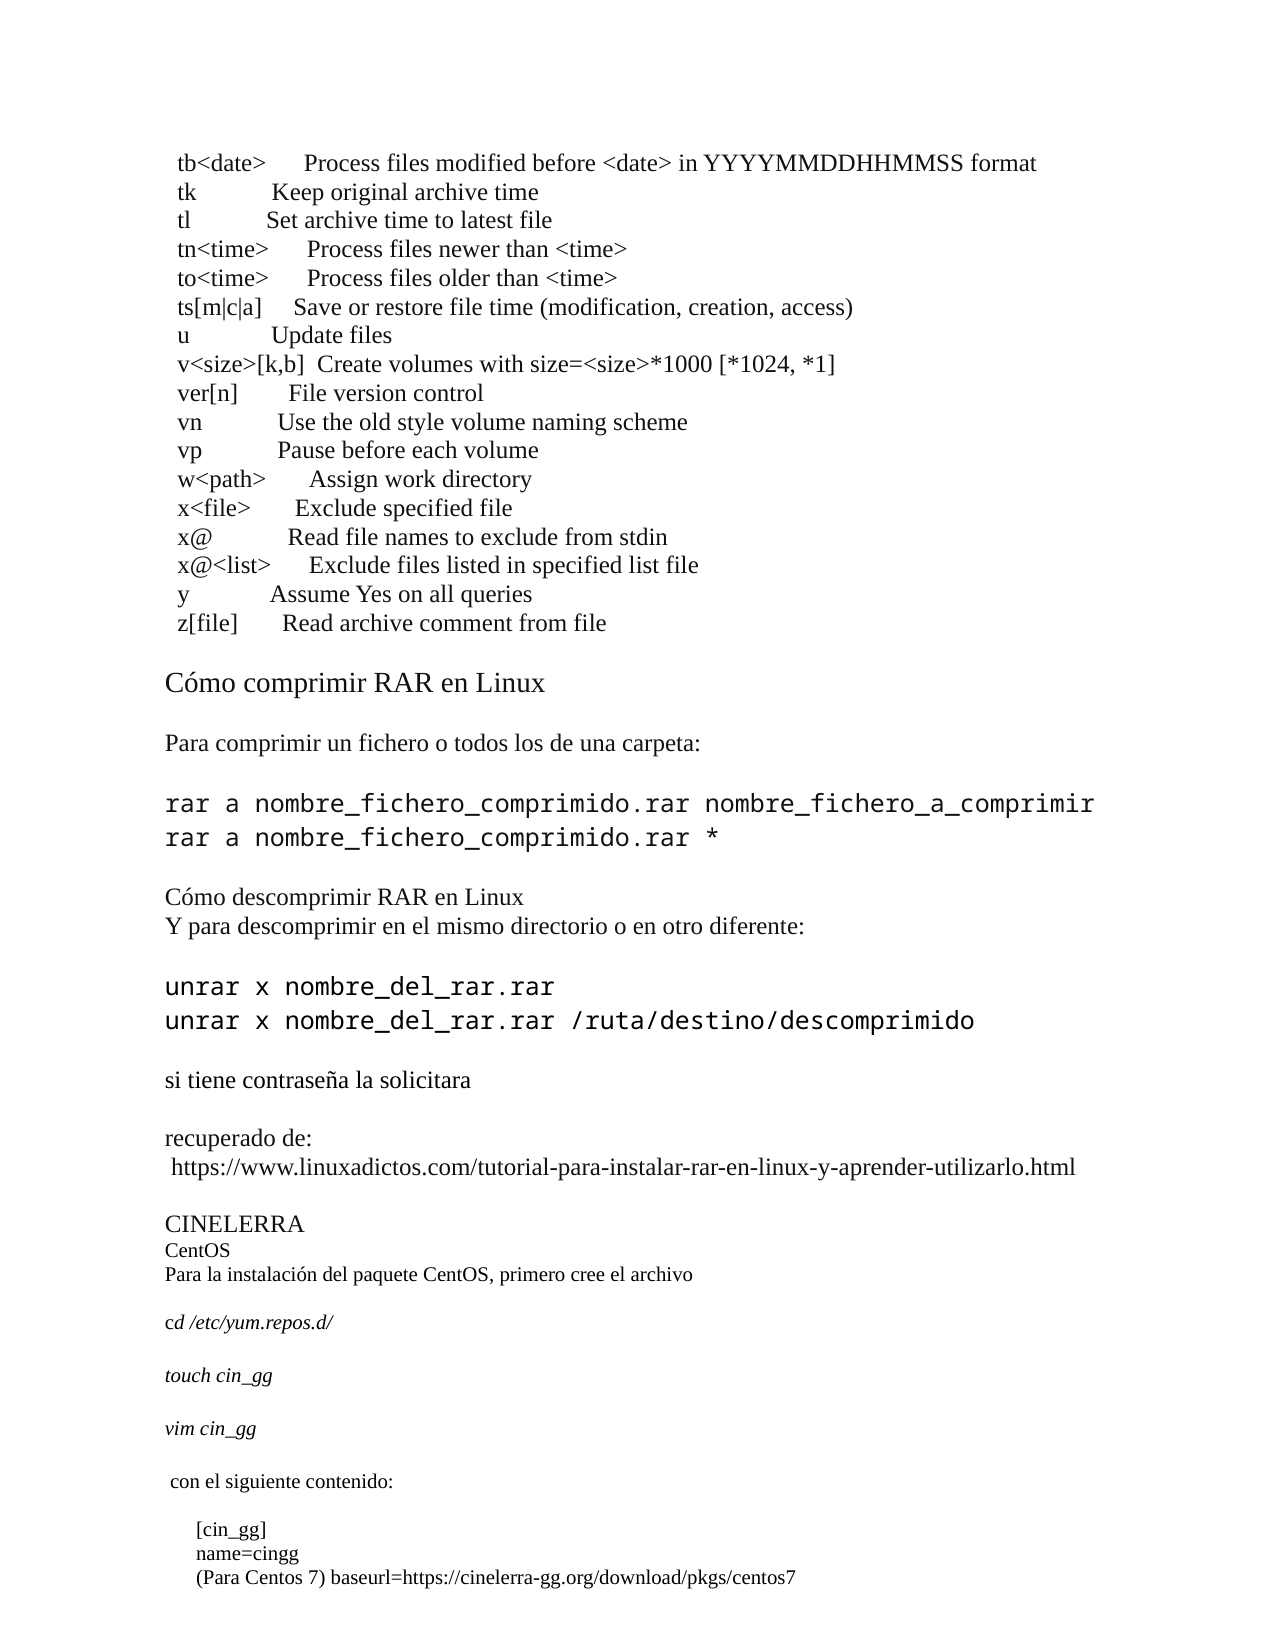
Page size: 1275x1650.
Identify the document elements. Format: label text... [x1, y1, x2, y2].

text rar a nombre_fichero_comprimido.rar nombre_fichero_a_comprimir [164, 785, 1164, 819]
text con el siguiente contenido: [164, 1469, 1164, 1493]
text unrar x nombre_del_rar.rar /ruta/destino/descomprimido [164, 1002, 1164, 1036]
text vn Use the old style volume naming scheme [164, 407, 1164, 435]
text rar a nombre_fichero_comprimido.rar * [164, 819, 1164, 853]
text Cómo descomprimir RAR en Linux [164, 882, 1164, 911]
text cd /etc/yum.repos.d/ [164, 1310, 1164, 1334]
text CINELERRA [164, 1209, 1164, 1238]
text vp Pause before each volume [164, 435, 1164, 464]
text [cin_gg] [196, 1517, 1164, 1541]
text tn<time> Process files newer than <time> [164, 234, 1164, 263]
text ver[n] File version control [164, 378, 1164, 407]
text tb<date> Process files modified before <date> in YYYYMMDDHHMMSS format [164, 148, 1164, 177]
text Cómo comprimir RAR en Linux [164, 665, 1164, 699]
text u Update files [164, 320, 1164, 349]
text to<time> Process files older than <time> [164, 263, 1164, 292]
subtitle CentOS [164, 1238, 1164, 1262]
text recuperado de: [164, 1123, 1164, 1152]
text vim cin_gg [164, 1416, 1164, 1440]
text si tiene contraseña la solicitara [164, 1066, 1164, 1094]
text x@<list> Exclude files listed in specified list file [164, 550, 1164, 579]
text Y para descomprimir en el mismo directorio o en otro diferente: [164, 911, 1164, 939]
text y Assume Yes on all queries [164, 579, 1164, 608]
text tk Keep original archive time [164, 177, 1164, 205]
text unrar x nombre_del_rar.rar [164, 968, 1164, 1002]
text x@ Read file names to exclude from stdin [164, 522, 1164, 550]
text touch cin_gg [164, 1363, 1164, 1387]
text x<file> Exclude specified file [164, 493, 1164, 522]
text https://www.linuxadictos.com/tutorial-para-instalar-rar-en-linux-y-aprender-utilizarlo.html [164, 1152, 1164, 1181]
text w<path> Assign work directory [164, 464, 1164, 493]
text name=cingg (Para Centos 7) baseurl=https://cinelerra-gg.org/download/pkgs/centos7 [196, 1541, 1164, 1589]
text ts[m|c|a] Save or restore file time (modification, creation, access) [164, 292, 1164, 320]
text Para la instalación del paquete CentOS, primero cree el archivo [164, 1262, 1164, 1286]
text z[file] Read archive comment from file [164, 608, 1164, 637]
text v<size>[k,b] Create volumes with size=<size>*1000 [*1024, *1] [164, 349, 1164, 378]
text Para comprimir un fichero o todos los de una carpeta: [164, 728, 1164, 756]
text tl Set archive time to latest file [164, 205, 1164, 234]
